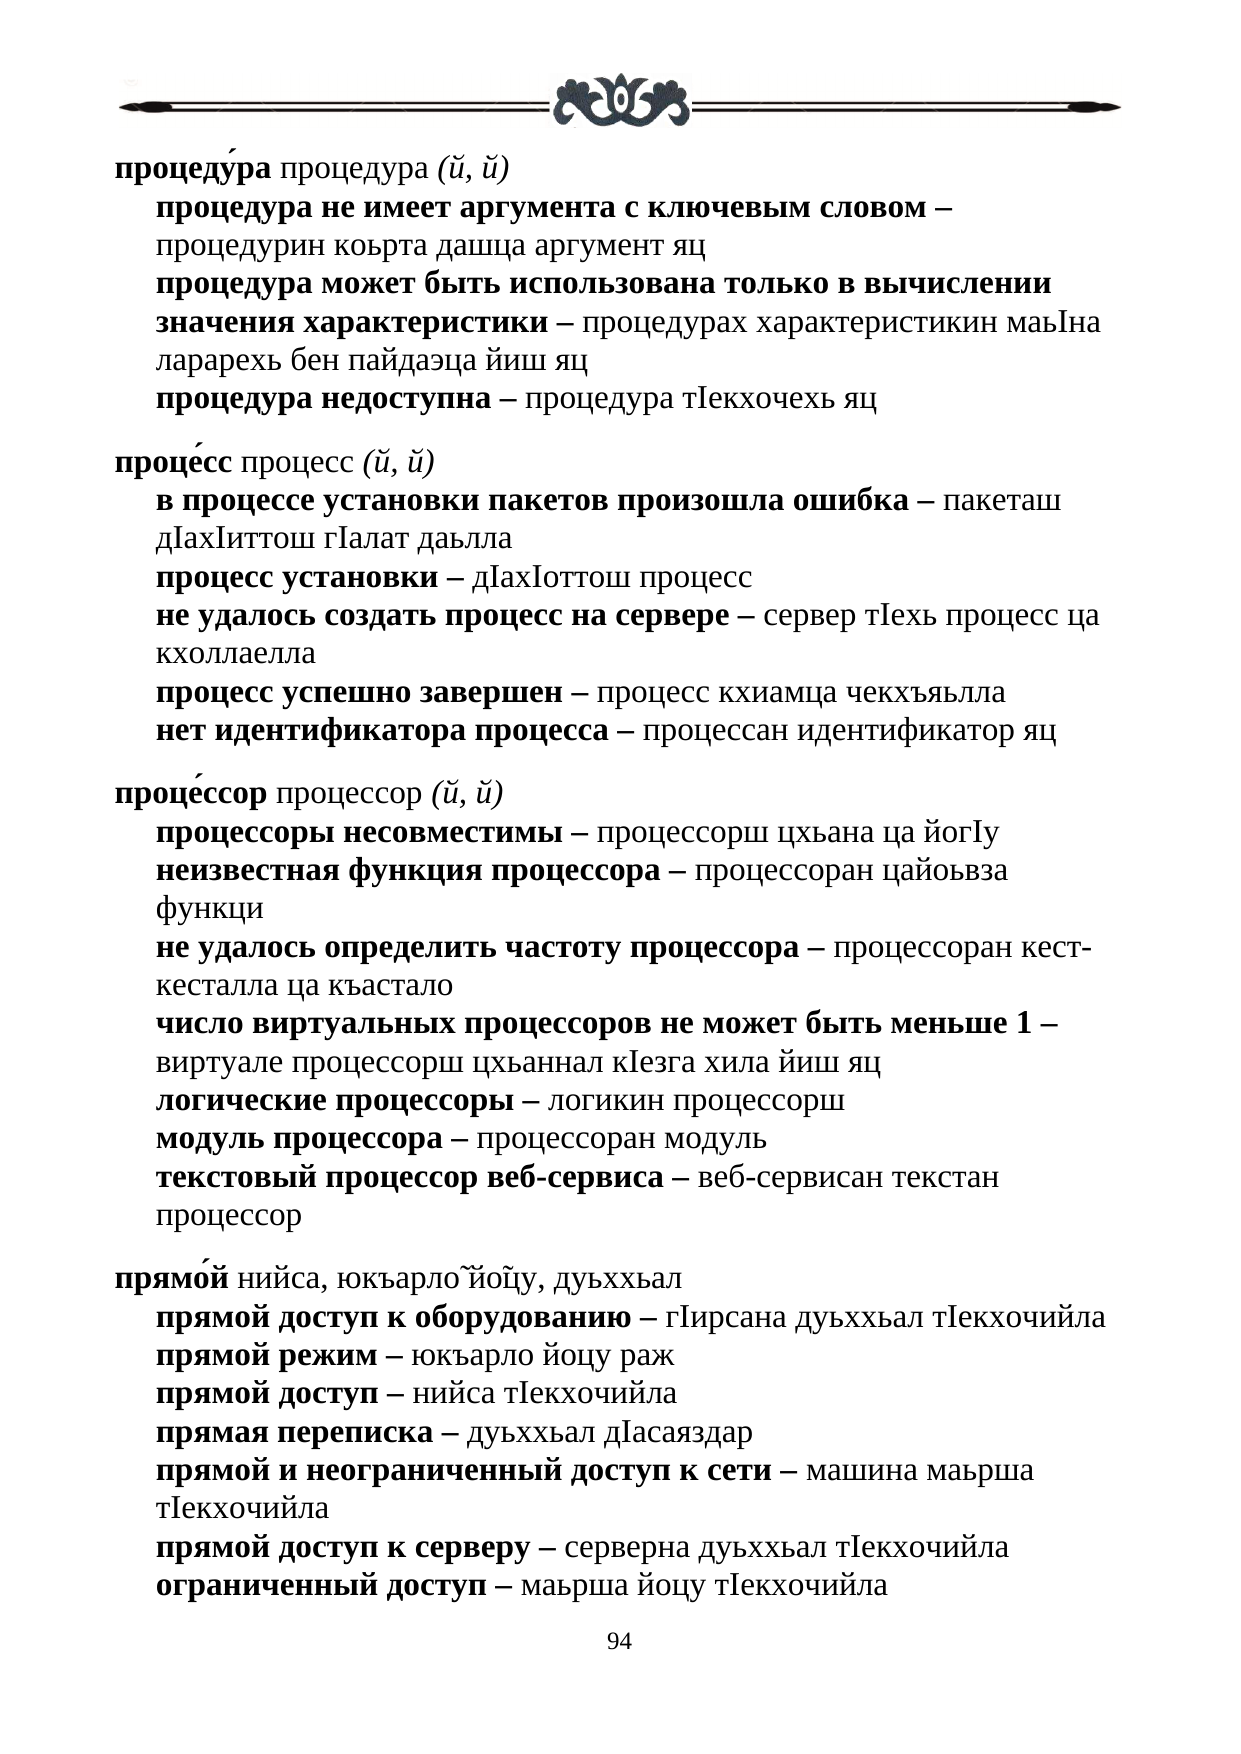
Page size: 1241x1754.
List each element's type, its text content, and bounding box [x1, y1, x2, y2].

text прямо́й нийса, юкъарло̃ йо̃цу, дуьххьал прямой доступ к оборудованию – гIирсана дуьххьал тIекхочийла прямой режим – юкъарло йоцу раж прямой доступ – нийса тIекхочийла прямая переписка – дуьххьал дIасаяздар прямой и неограниченный доступ к сети – машина маьрша тIекхочийла прямой доступ к серверу – серверна дуьххьал тIекхочийла ограниченный доступ – маьрша йоцу тIекхочийла [114, 1258, 1122, 1603]
text процеду́ра процедура (й, й) процедура не имеет аргумента с ключевым словом – процедурин коьрта дашца аргумент яц процедура может быть использована только в вычислении значения характеристики – процедурах характеристикин маьIна ларарехь бен пайдаэца йиш яц процедура недоступна – процедура тIекхочехь яц [114, 148, 1122, 416]
text проце́сс процесс (й, й) в процессе установки пакетов произошла ошибка – пакеташ дIахIиттош гIалат даьлла процесс установки – дIахIоттош процесс не удалось создать процесс на сервере – сервер тIехь процесс ца кхоллаелла процесс успешно завершен – процесс кхиамца чекхъяьлла нет идентификатора процесса – процессан идентификатор яц [114, 441, 1122, 748]
text проце́ссор процессор (й, й) процессоры несовместимы – процессорш цхьана ца йогIу неизвестная функция процессора – процессоран цайоьвза функци не удалось определить частоту процессора – процессоран кест-кесталла ца къастало число виртуальных процессоров не может быть меньше 1 – виртуале процессорш цхьаннал кIезга хила йиш яц логические процессоры – логикин процессорш модуль процессора – процессоран модуль текстовый процессор веб-сервиса – веб-сервисан текстан процессор [114, 773, 1122, 1233]
